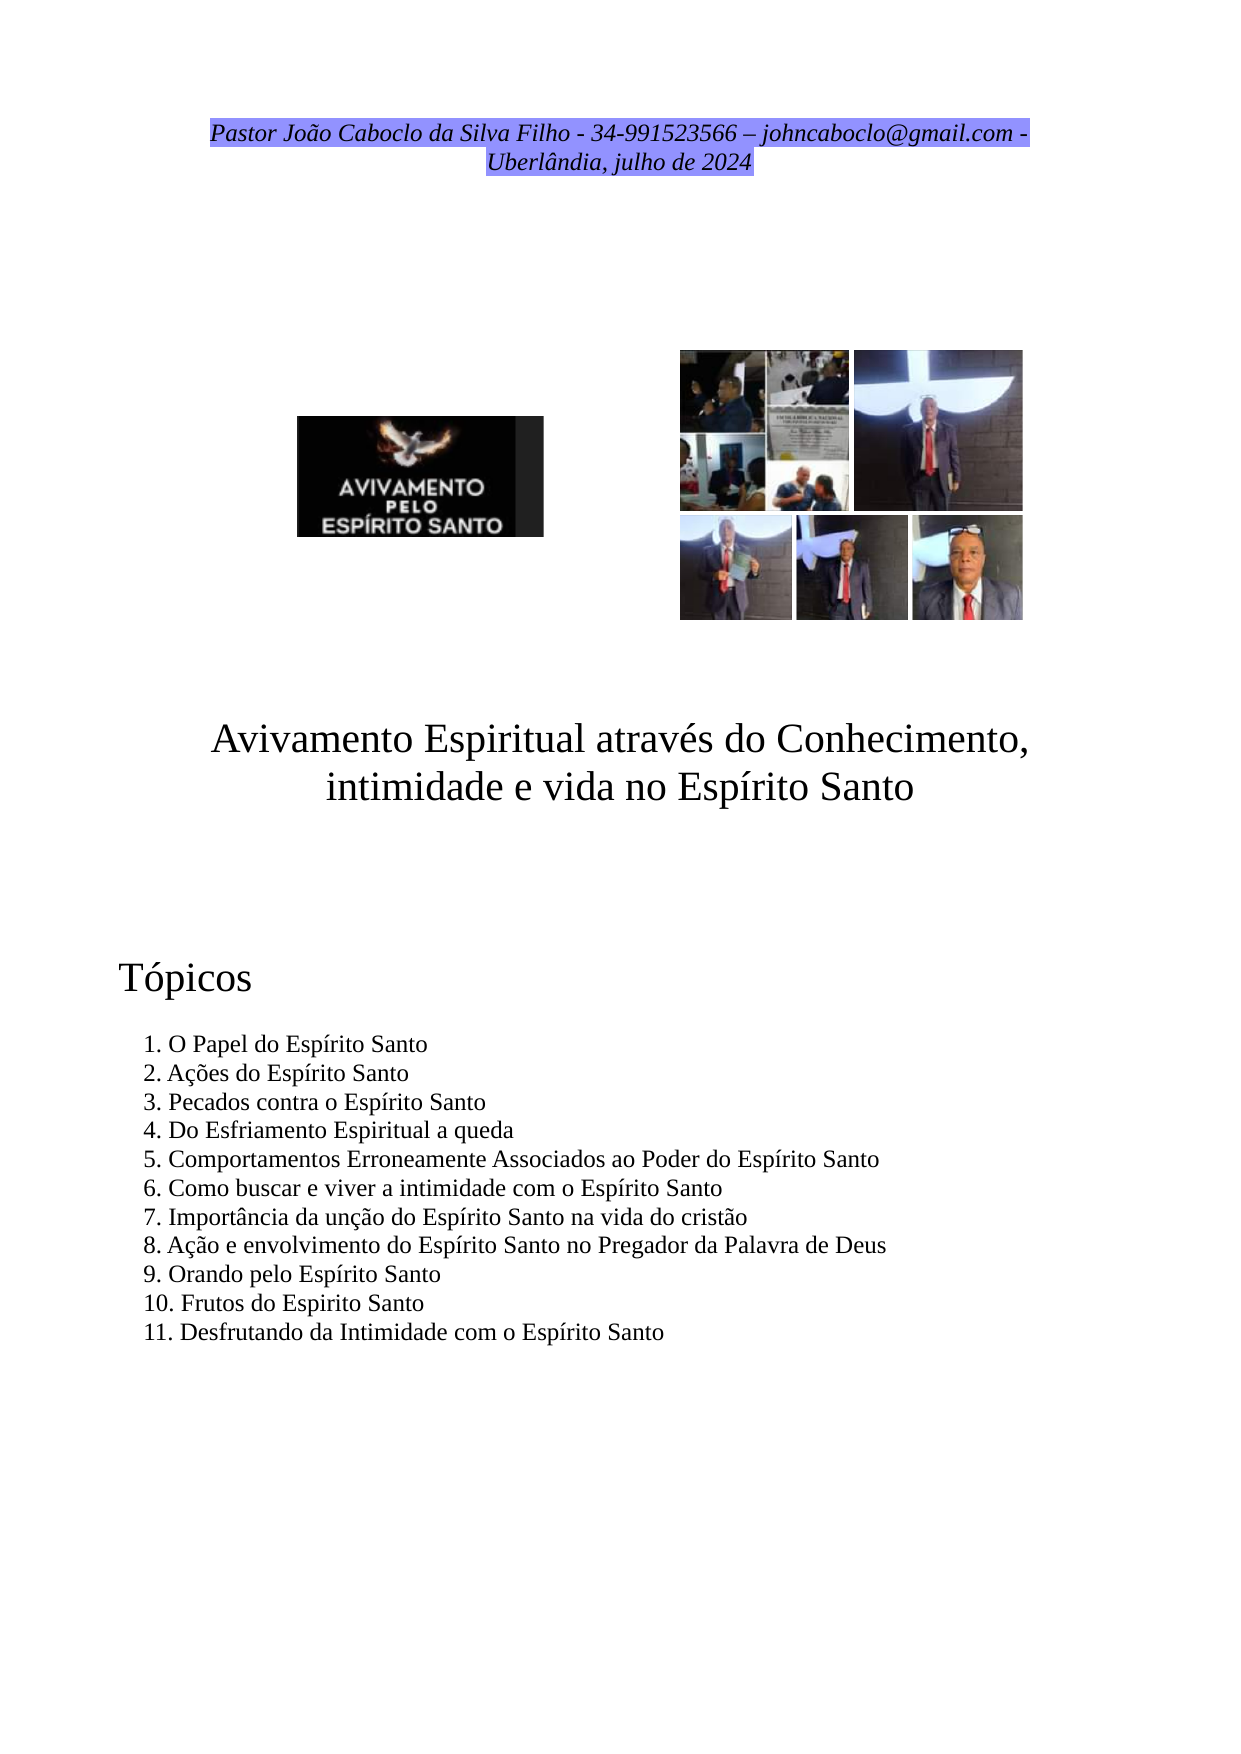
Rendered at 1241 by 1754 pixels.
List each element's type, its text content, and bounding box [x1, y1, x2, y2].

text 3. Pecados contra o Espírito Santo [118, 1087, 1122, 1116]
text 4. Do Esfriamento Espiritual a queda [118, 1116, 1122, 1144]
text 6. Como buscar e viver a intimidade com o Espírito Santo [118, 1173, 1122, 1202]
picture [680, 350, 1023, 620]
text 7. Importância da unção do Espírito Santo na vida do cristão [118, 1202, 1122, 1231]
text 5. Comportamentos Erroneamente Associados ao Poder do Espírito Santo [118, 1144, 1122, 1173]
text Tópicos [118, 953, 1122, 1001]
text 1. O Papel do Espírito Santo [118, 1029, 1122, 1058]
text 2. Ações do Espírito Santo [118, 1058, 1122, 1087]
text 11. Desfrutando da Intimidade com o Espírito Santo [118, 1317, 1122, 1346]
picture [297, 416, 544, 537]
text 9. Orando pelo Espírito Santo [118, 1259, 1122, 1288]
text 10. Frutos do Espirito Santo [118, 1288, 1122, 1317]
text Avivamento Espiritual através do Conhecimento, intimidade e vida no Espírito Santo [118, 713, 1122, 809]
text 8. Ação e envolvimento do Espírito Santo no Pregador da Palavra de Deus [118, 1231, 1122, 1259]
